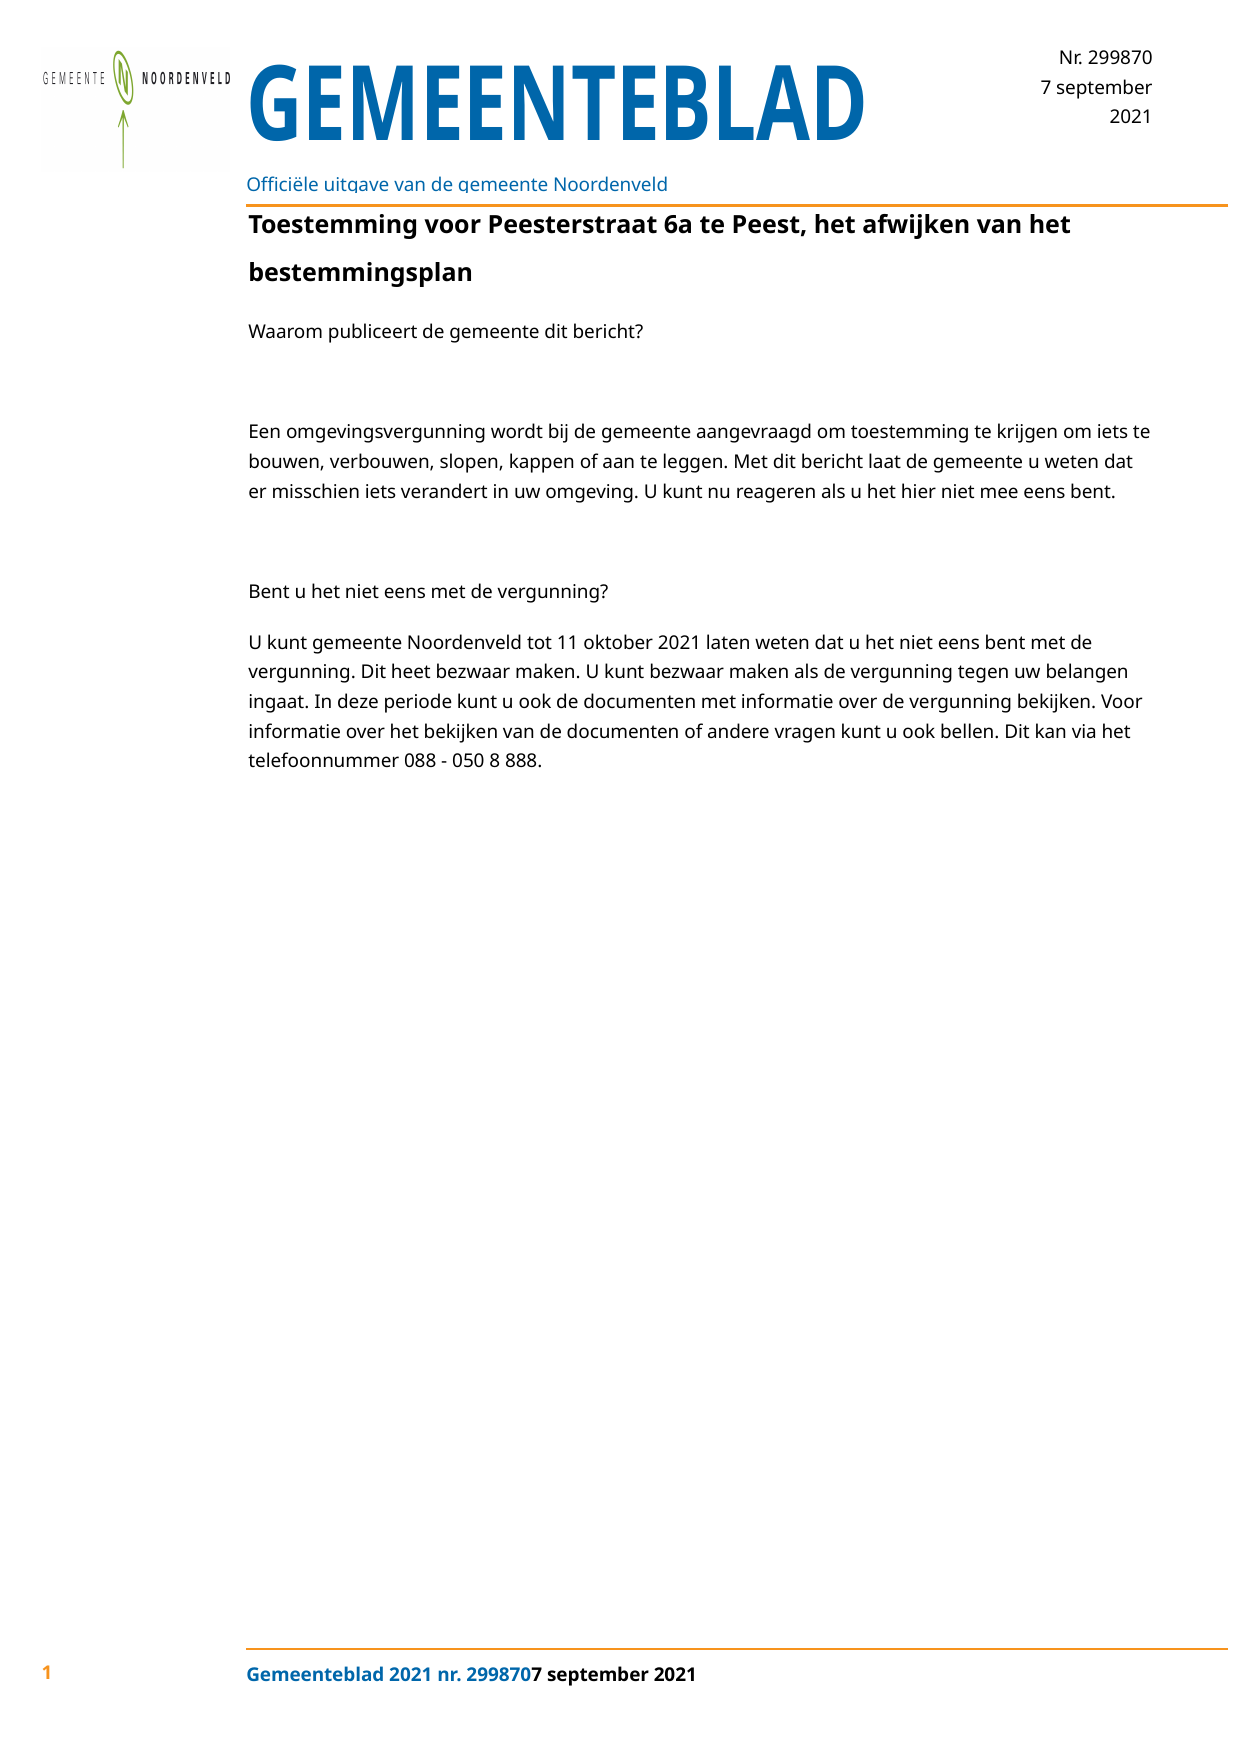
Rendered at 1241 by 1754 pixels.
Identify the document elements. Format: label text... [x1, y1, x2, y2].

text Bent u het niet eens met de vergunning? [248, 579, 1152, 604]
text U kunt gemeente Noordenveld tot 11 oktober 2021 laten weten dat u het niet eens bent met de vergunning. Dit heet bezwaar maken. U kunt bezwaar maken als de vergunning tegen uw belangen ingaat. In deze periode kunt u ook de documenten met informatie over de vergunning bekijken. Voor informatie over het bekijken van de documenten of andere vragen kunt u ook bellen. Dit kan via het telefoonnummer 088 - 050 8 888. [248, 629, 1152, 773]
text Toestemming voor Peesterstraat 6a te Peest, het afwijken van het bestemmingsplan [248, 207, 1152, 288]
text Waarom publiceert de gemeente dit bericht? [248, 318, 1152, 344]
text Een omgevingsvergunning wordt bij de gemeente aangevraagd om toestemming te krijgen om iets te bouwen, verbouwen, slopen, kappen of aan te leggen. Met dit bericht laat de gemeente u weten dat er misschien iets verandert in uw omgeving. U kunt nu reageren als u het hier niet mee eens bent. [248, 419, 1152, 504]
picture [41, 47, 231, 172]
